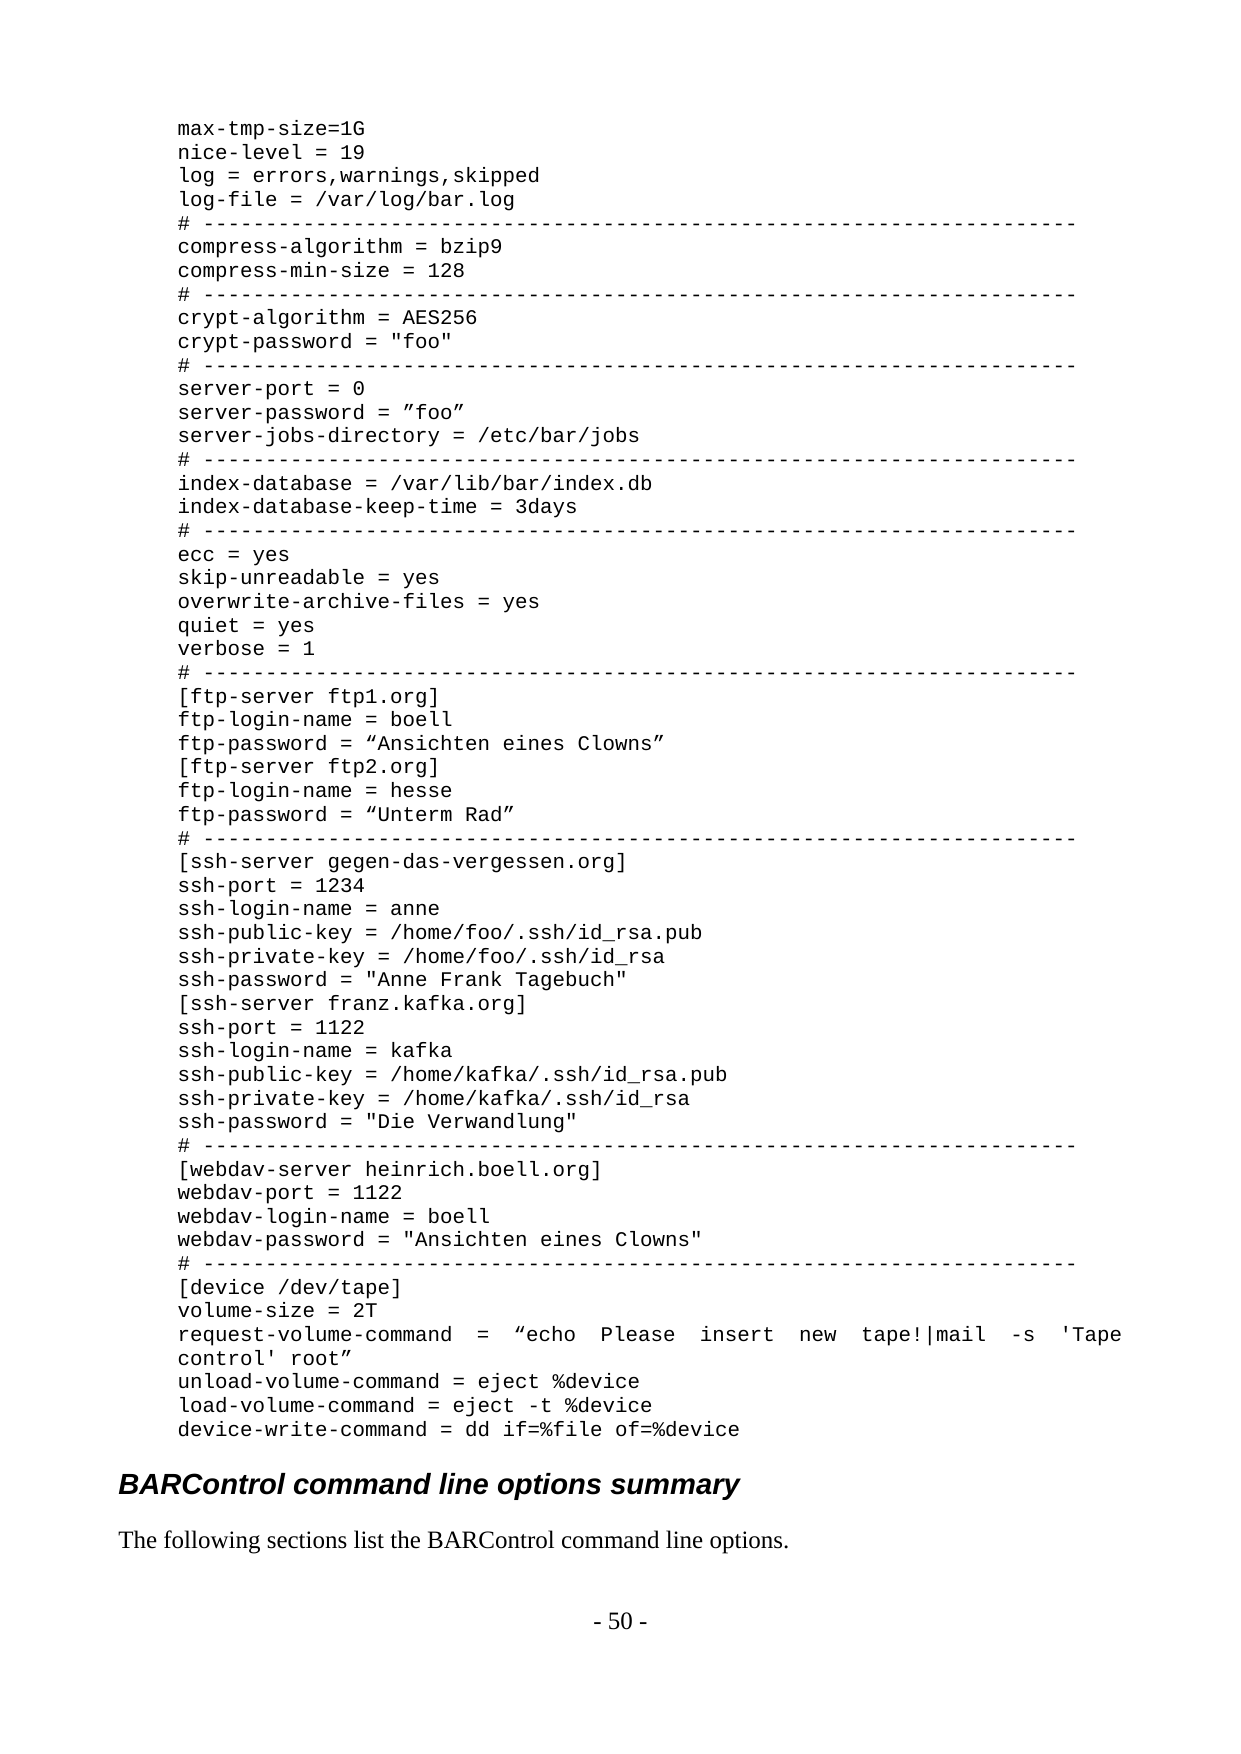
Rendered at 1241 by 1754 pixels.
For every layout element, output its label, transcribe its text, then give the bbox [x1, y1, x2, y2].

text webdav-port = 1122 [177, 1182, 1122, 1206]
text ftp-login-name = boell [177, 709, 1122, 733]
text server-password = ”foo” [177, 402, 1122, 426]
text [device /dev/tape] [177, 1277, 1122, 1300]
text log = errors,warnings,skipped [177, 165, 1122, 189]
text volume-size = 2T [177, 1300, 1122, 1324]
text compress-min-size = 128 [177, 260, 1122, 284]
text ssh-password = "Die Verwandlung" [177, 1111, 1122, 1135]
text crypt-password = "foo" [177, 331, 1122, 354]
text # ---------------------------------------------------------------------- [177, 354, 1122, 378]
text [webdav-server heinrich.boell.org] [177, 1158, 1122, 1182]
text ssh-private-key = /home/foo/.ssh/id_rsa [177, 946, 1122, 969]
text # ---------------------------------------------------------------------- [177, 213, 1122, 236]
text ftp-password = “Unterm Rad” [177, 804, 1122, 827]
text webdav-login-name = boell [177, 1206, 1122, 1229]
text ftp-password = “Ansichten eines Clowns” [177, 733, 1122, 757]
text index-database-keep-time = 3days [177, 496, 1122, 520]
text # ---------------------------------------------------------------------- [177, 284, 1122, 307]
subtitle BARControl command line options summary [118, 1467, 1122, 1501]
text server-port = 0 [177, 378, 1122, 402]
text [ftp-server ftp2.org] [177, 757, 1122, 780]
text The following sections list the BARControl command line options. [118, 1525, 1122, 1554]
text ssh-login-name = anne [177, 898, 1122, 922]
text skip-unreadable = yes [177, 567, 1122, 591]
text # ---------------------------------------------------------------------- [177, 827, 1122, 851]
text # ---------------------------------------------------------------------- [177, 662, 1122, 686]
text device-write-command = dd if=%file of=%device [177, 1419, 1122, 1442]
text quiet = yes [177, 615, 1122, 638]
text ssh-public-key = /home/kafka/.ssh/id_rsa.pub [177, 1064, 1122, 1088]
text server-jobs-directory = /etc/bar/jobs [177, 426, 1122, 449]
text ecc = yes [177, 544, 1122, 567]
text ftp-login-name = hesse [177, 780, 1122, 804]
text log-file = /var/log/bar.log [177, 189, 1122, 213]
text [ssh-server franz.kafka.org] [177, 993, 1122, 1017]
text max-tmp-size=1G [177, 118, 1122, 142]
text ssh-login-name = kafka [177, 1040, 1122, 1064]
text overwrite-archive-files = yes [177, 591, 1122, 615]
text webdav-password = "Ansichten eines Clowns" [177, 1229, 1122, 1253]
text # ---------------------------------------------------------------------- [177, 1135, 1122, 1158]
text unload-volume-command = eject %device [177, 1371, 1122, 1395]
text verbose = 1 [177, 638, 1122, 662]
text ssh-public-key = /home/foo/.ssh/id_rsa.pub [177, 922, 1122, 946]
text compress-algorithm = bzip9 [177, 236, 1122, 260]
text crypt-algorithm = AES256 [177, 307, 1122, 331]
text # ---------------------------------------------------------------------- [177, 520, 1122, 544]
text ssh-password = "Anne Frank Tagebuch" [177, 969, 1122, 993]
text ssh-port = 1122 [177, 1017, 1122, 1040]
text load-volume-command = eject -t %device [177, 1395, 1122, 1419]
text [ssh-server gegen-das-vergessen.org] [177, 851, 1122, 875]
text nice-level = 19 [177, 142, 1122, 165]
text ssh-private-key = /home/kafka/.ssh/id_rsa [177, 1088, 1122, 1111]
text # ---------------------------------------------------------------------- [177, 1253, 1122, 1277]
text # ---------------------------------------------------------------------- [177, 449, 1122, 473]
text [ftp-server ftp1.org] [177, 686, 1122, 709]
text ssh-port = 1234 [177, 875, 1122, 898]
text index-database = /var/lib/bar/index.db [177, 473, 1122, 496]
text request-volume-command = “echo Please insert new tape!|mail -s 'Tape control' root” [177, 1324, 1122, 1371]
